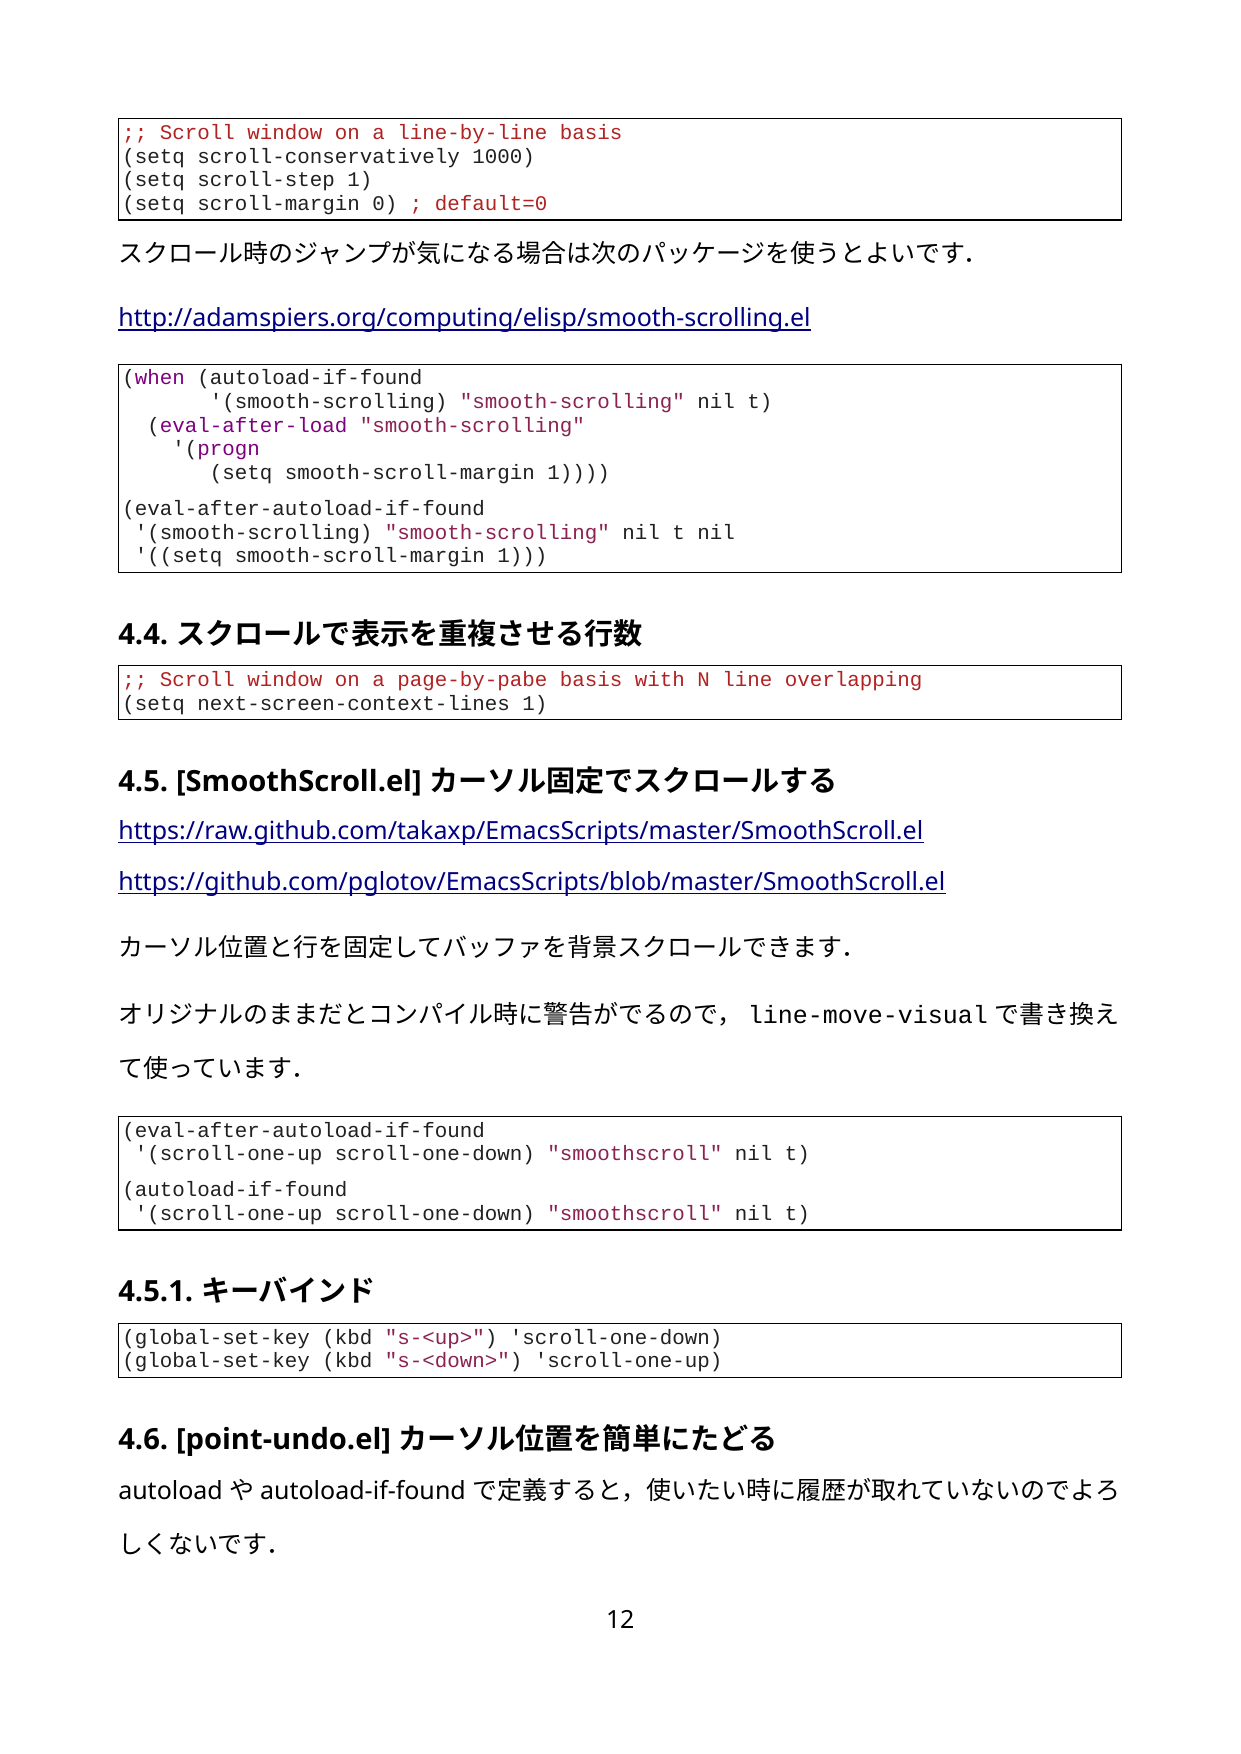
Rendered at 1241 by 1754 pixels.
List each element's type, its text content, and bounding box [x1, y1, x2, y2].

text '(smooth-scrolling) "smooth-scrolling" nil t) [119, 387, 1121, 411]
text (eval-after-autoload-if-found [119, 494, 1121, 518]
text スクロール時のジャンプが気になる場合は次のパッケージを使うとよいです． [118, 233, 1122, 269]
text '(smooth-scrolling) "smooth-scrolling" nil t nil [119, 518, 1121, 541]
text (setq scroll-conservatively 1000) [119, 142, 1121, 165]
text カーソル位置と行を固定してバッファを背景スクロールできます． [118, 927, 1122, 963]
text (eval-after-autoload-if-found [119, 1117, 1121, 1139]
text (setq smooth-scroll-margin 1)))) [119, 458, 1121, 486]
text (global-set-key (kbd "s-<down>") 'scroll-one-up) [119, 1346, 1121, 1377]
subtitle スクロールで表示を重複させる行数 [118, 610, 1122, 653]
text '(scroll-one-up scroll-one-down) "smoothscroll" nil t) [119, 1199, 1121, 1229]
subtitle [SmoothScroll.el] カーソル固定でスクロールする [118, 758, 1122, 800]
text (autoload-if-found [119, 1175, 1121, 1199]
text ;; Scroll window on a page-by-pabe basis with N line overlapping [119, 666, 1121, 689]
text (global-set-key (kbd "s-<up>") 'scroll-one-down) [119, 1324, 1121, 1346]
subtitle キーバインド [118, 1268, 1122, 1310]
text (when (autoload-if-found [119, 365, 1121, 387]
text (setq scroll-margin 0) ; default=0 [119, 189, 1121, 219]
text (setq scroll-step 1) [119, 165, 1121, 189]
text '(scroll-one-up scroll-one-down) "smoothscroll" nil t) [119, 1139, 1121, 1167]
text https://raw.github.com/takaxp/EmacsScripts/master/SmoothScroll.el https://github.com/pglotov/EmacsScripts/blob/master/SmoothScroll.el [118, 813, 1122, 898]
text (eval-after-load "smooth-scrolling" [119, 411, 1121, 434]
text '(progn [119, 434, 1121, 458]
text (setq next-screen-context-lines 1) [119, 689, 1121, 719]
text ;; Scroll window on a line-by-line basis [119, 119, 1121, 142]
text '((setq smooth-scroll-margin 1))) [119, 541, 1121, 572]
subtitle [point-undo.el] カーソル位置を簡単にたどる [118, 1415, 1122, 1458]
text http://adamspiers.org/computing/elisp/smooth-scrolling.el [118, 300, 1122, 334]
text オリジナルのままだとコンパイル時に警告がでるので， line-move-visual で書き換えて使っています． [118, 994, 1122, 1085]
text autoload や autoload-if-found で定義すると，使いたい時に履歴が取れていないのでよろしくないです． [118, 1470, 1122, 1561]
